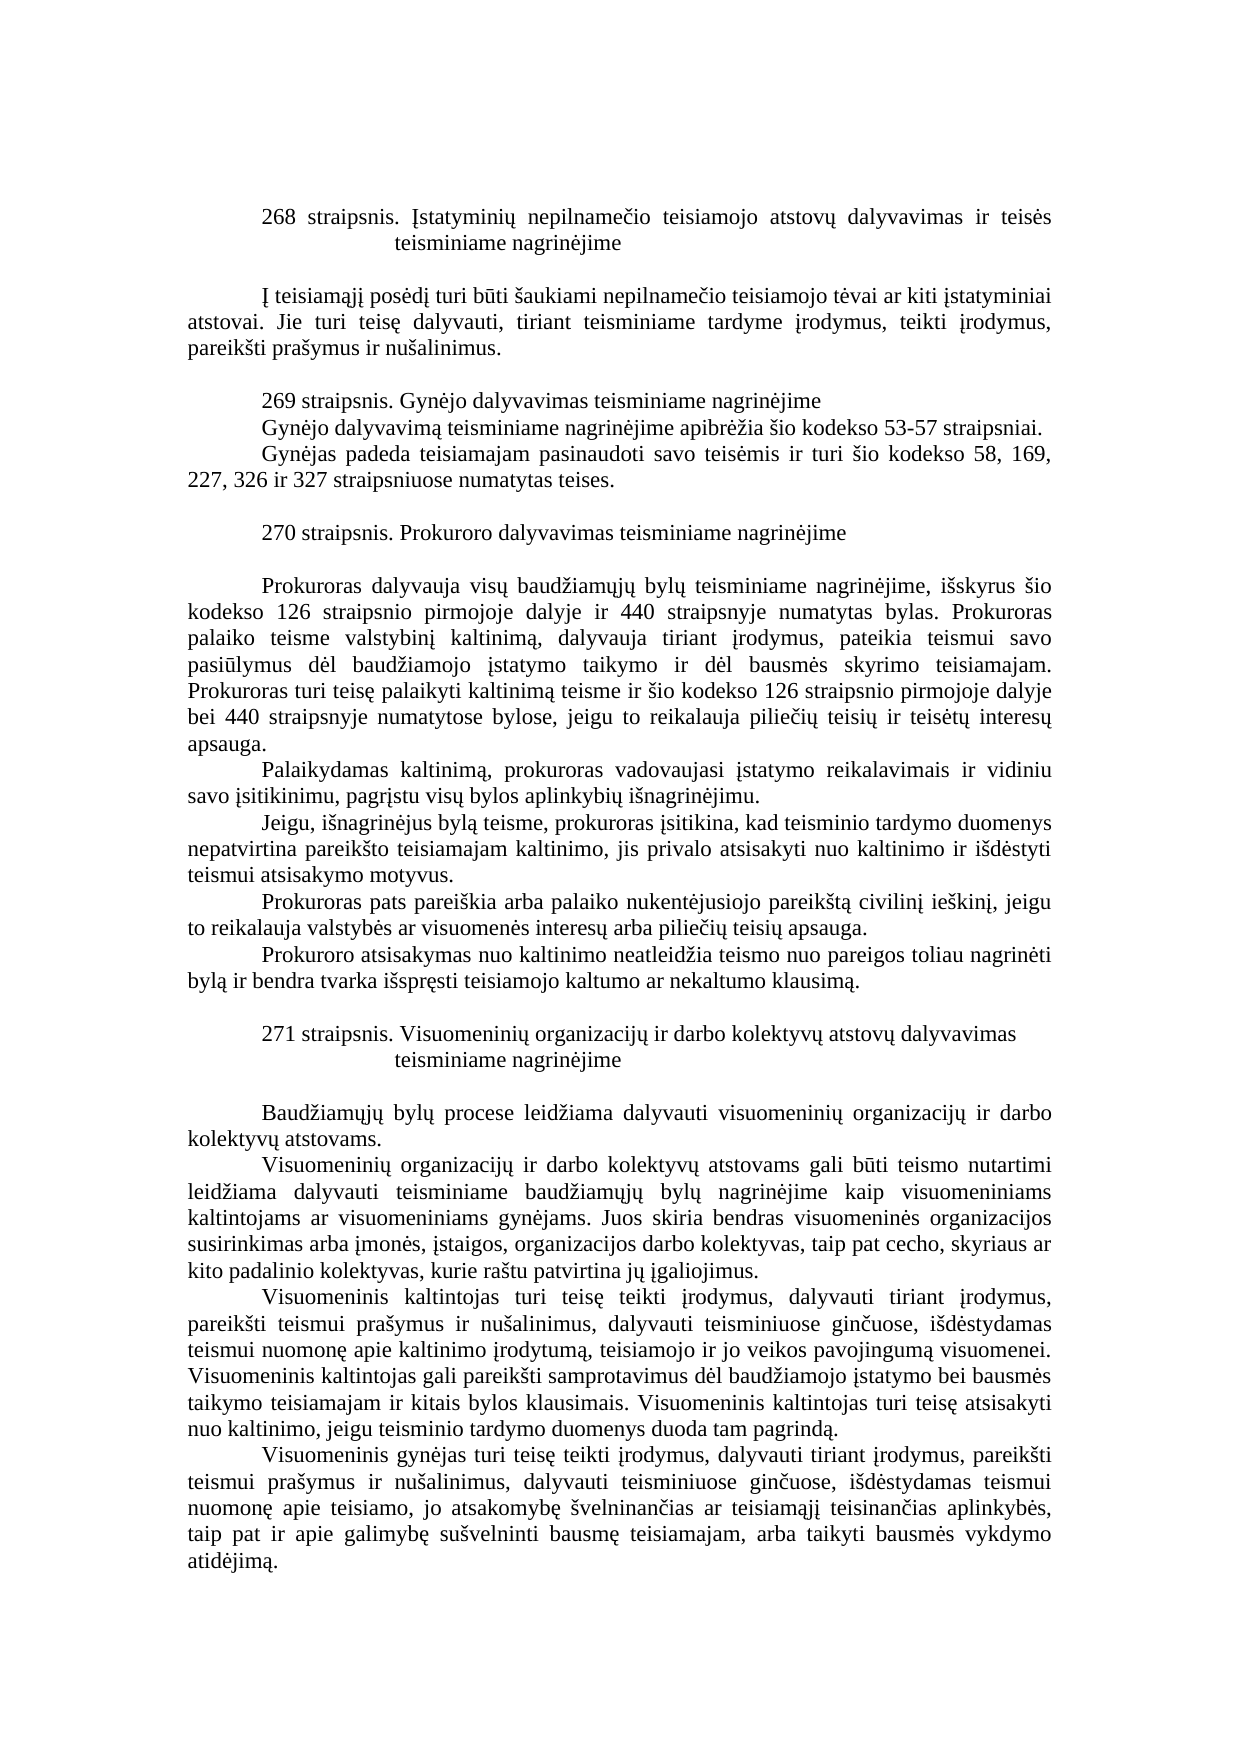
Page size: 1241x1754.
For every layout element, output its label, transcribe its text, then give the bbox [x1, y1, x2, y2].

text Baudžiamųjų bylų procese leidžiama dalyvauti visuomeninių organizacijų ir darbo kolektyvų atstovams. [187, 1099, 1053, 1151]
text 269 straipsnis. Gynėjo dalyvavimas teisminiame nagrinėjime [187, 387, 1053, 413]
text Gynėjas padeda teisiamajam pasinaudoti savo teisėmis ir turi šio kodekso 58, 169, 227, 326 ir 327 straipsniuose numatytas teises. [187, 440, 1053, 493]
text Prokuroro atsisakymas nuo kaltinimo neatleidžia teismo nuo pareigos toliau nagrinėti bylą ir bendra tvarka išspręsti teisiamojo kaltumo ar nekaltumo klausimą. [187, 941, 1053, 993]
text Prokuroras dalyvauja visų baudžiamųjų bylų teisminiame nagrinėjime, išskyrus šio kodekso 126 straipsnio pirmojoje dalyje ir 440 straipsnyje numatytas bylas. Prokuroras palaiko teisme valstybinį kaltinimą, dalyvauja tiriant įrodymus, pateikia teismui savo pasiūlymus dėl baudžiamojo įstatymo taikymo ir dėl bausmės skyrimo teisiamajam. Prokuroras turi teisę palaikyti kaltinimą teisme ir šio kodekso 126 straipsnio pirmojoje dalyje bei 440 straipsnyje numatytose bylose, jeigu to reikalauja piliečių teisių ir teisėtų interesų apsauga. [187, 572, 1053, 756]
text 268 straipsnis. Įstatyminių nepilnamečio teisiamojo atstovų dalyvavimas ir teisės teisminiame nagrinėjime [261, 203, 1053, 255]
text Prokuroras pats pareiškia arba palaiko nukentėjusiojo pareikštą civilinį ieškinį, jeigu to reikalauja valstybės ar visuomenės interesų arba piliečių teisių apsauga. [187, 888, 1053, 941]
text Jeigu, išnagrinėjus bylą teisme, prokuroras įsitikina, kad teisminio tardymo duomenys nepatvirtina pareikšto teisiamajam kaltinimo, jis privalo atsisakyti nuo kaltinimo ir išdėstyti teismui atsisakymo motyvus. [187, 809, 1053, 888]
text Visuomeninis gynėjas turi teisę teikti įrodymus, dalyvauti tiriant įrodymus, pareikšti teismui prašymus ir nušalinimus, dalyvauti teisminiuose ginčuose, išdėstydamas teismui nuomonę apie teisiamo, jo atsakomybę švelninančias ar teisiamąjį teisinančias aplinkybės, taip pat ir apie galimybę sušvelninti bausmę teisiamajam, arba taikyti bausmės vykdymo atidėjimą. [187, 1441, 1053, 1573]
text 271 straipsnis. Visuomeninių organizacijų ir darbo kolektyvų atstovų dalyvavimas [261, 1020, 1053, 1046]
text Palaikydamas kaltinimą, prokuroras vadovaujasi įstatymo reikalavimais ir vidiniu savo įsitikinimu, pagrįstu visų bylos aplinkybių išnagrinėjimu. [187, 756, 1053, 809]
text teisminiame nagrinėjime [379, 1046, 1053, 1072]
text Gynėjo dalyvavimą teisminiame nagrinėjime apibrėžia šio kodekso 53-57 straipsniai. [187, 413, 1053, 440]
text Visuomeninių organizacijų ir darbo kolektyvų atstovams gali būti teismo nutartimi leidžiama dalyvauti teisminiame baudžiamųjų bylų nagrinėjime kaip visuomeniniams kaltintojams ar visuomeniniams gynėjams. Juos skiria bendras visuomeninės organizacijos susirinkimas arba įmonės, įstaigos, organizacijos darbo kolektyvas, taip pat cecho, skyriaus ar kito padalinio kolektyvas, kurie raštu patvirtina jų įgaliojimus. [187, 1151, 1053, 1283]
text Į teisiamąjį posėdį turi būti šaukiami nepilnamečio teisiamojo tėvai ar kiti įstatyminiai atstovai. Jie turi teisę dalyvauti, tiriant teisminiame tardyme įrodymus, teikti įrodymus, pareikšti prašymus ir nušalinimus. [187, 282, 1053, 361]
text Visuomeninis kaltintojas turi teisę teikti įrodymus, dalyvauti tiriant įrodymus, pareikšti teismui prašymus ir nušalinimus, dalyvauti teisminiuose ginčuose, išdėstydamas teismui nuomonę apie kaltinimo įrodytumą, teisiamojo ir jo veikos pavojingumą visuomenei. Visuomeninis kaltintojas gali pareikšti samprotavimus dėl baudžiamojo įstatymo bei bausmės taikymo teisiamajam ir kitais bylos klausimais. Visuomeninis kaltintojas turi teisę atsisakyti nuo kaltinimo, jeigu teisminio tardymo duomenys duoda tam pagrindą. [187, 1283, 1053, 1441]
text 270 straipsnis. Prokuroro dalyvavimas teisminiame nagrinėjime [187, 519, 1053, 545]
